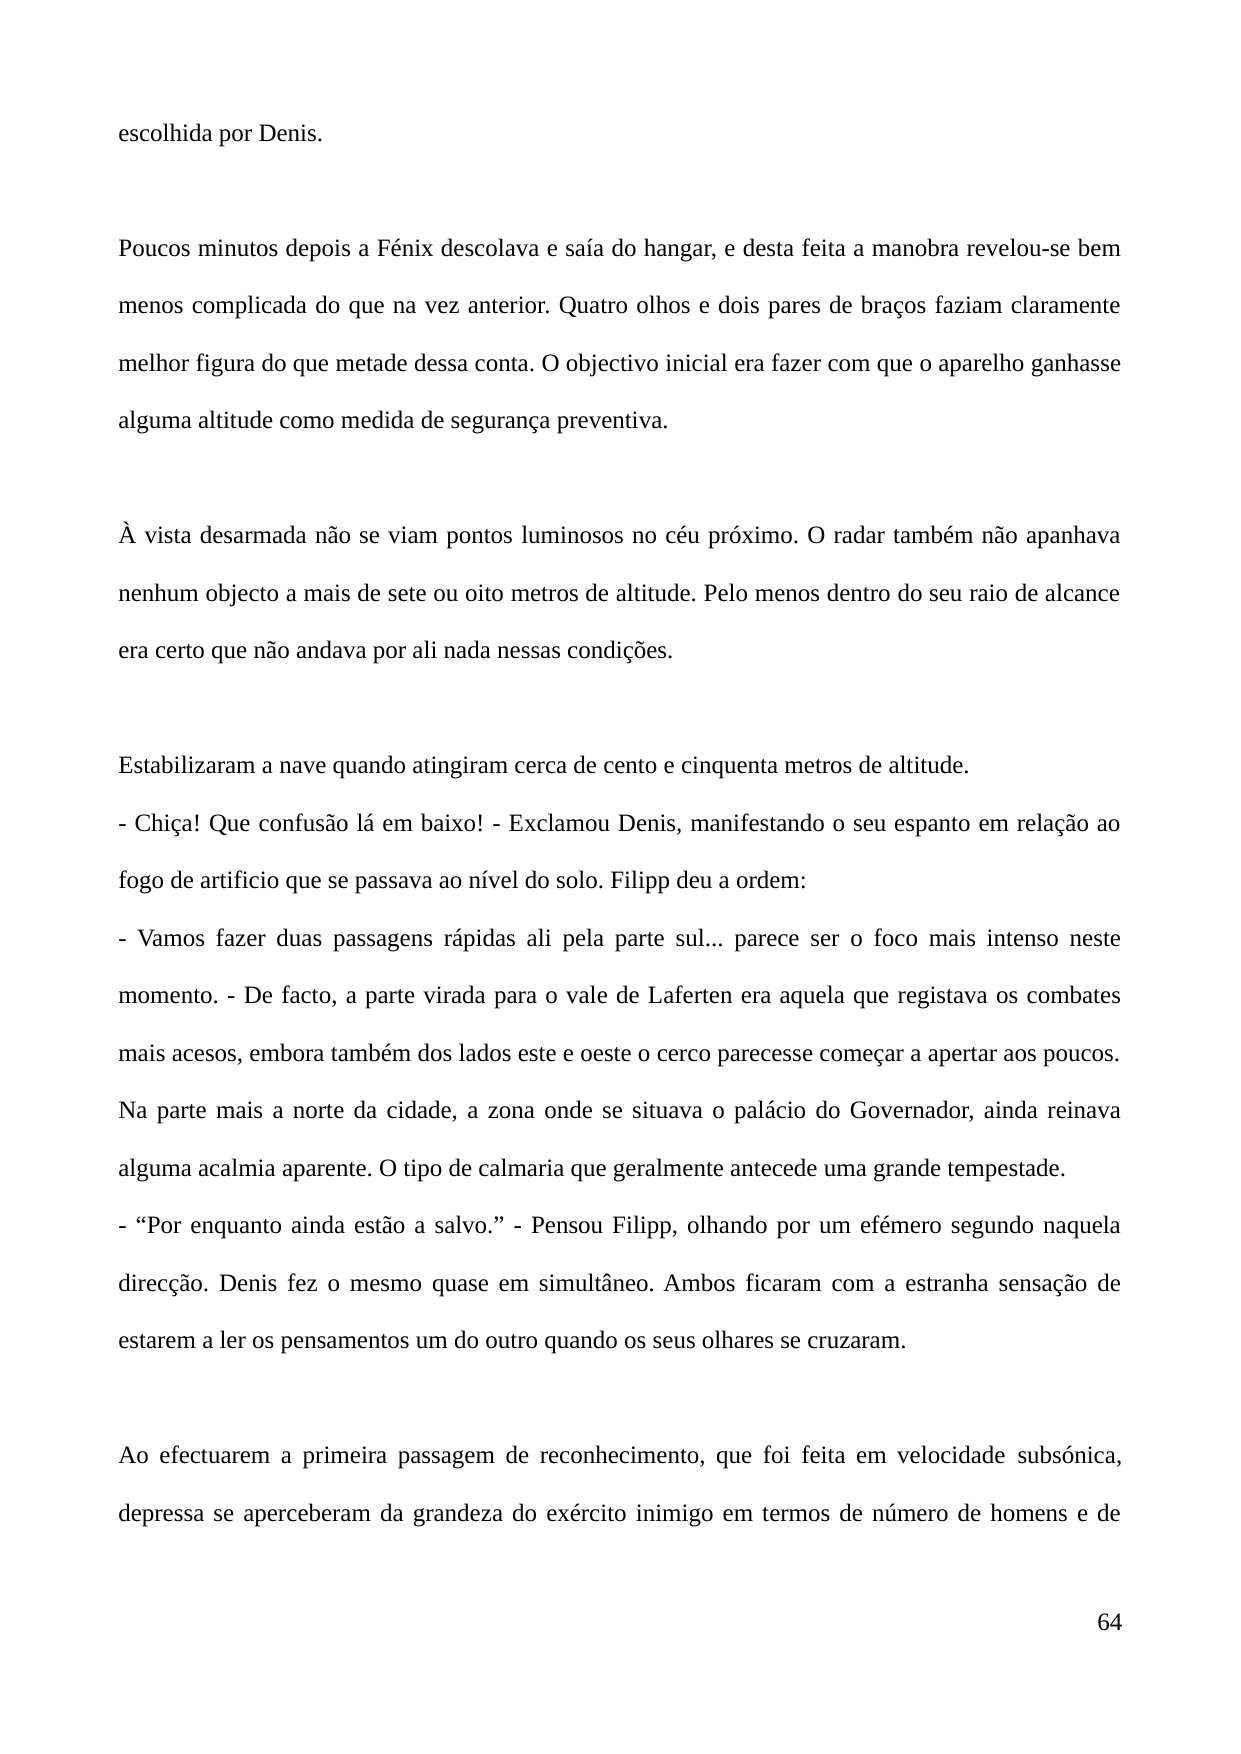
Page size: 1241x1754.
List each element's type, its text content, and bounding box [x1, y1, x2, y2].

text Poucos minutos depois a Fénix descolava e saía do hangar, e desta feita a manobra revelou-se bem menos complicada do que na vez anterior. Quatro olhos e dois pares de braços faziam claramente melhor figura do que metade dessa conta. O objectivo inicial era fazer com que o aparelho ganhasse alguma altitude como medida de segurança preventiva. [118, 233, 1122, 434]
text - Vamos fazer duas passagens rápidas ali pela parte sul... parece ser o foco mais intenso neste momento. - De facto, a parte virada para o vale de Laferten era aquela que registava os combates mais acesos, embora também dos lados este e oeste o cerco parecesse começar a apertar aos poucos. Na parte mais a norte da cidade, a zona onde se situava o palácio do Governador, ainda reinava alguma acalmia aparente. O tipo de calmaria que geralmente antecede uma grande tempestade. [118, 923, 1122, 1182]
text Ao efectuarem a primeira passagem de reconhecimento, que foi feita em velocidade subsónica, depressa se aperceberam da grandeza do exército inimigo em termos de número de homens e de [118, 1441, 1122, 1527]
text À vista desarmada não se viam pontos luminosos no céu próximo. O radar também não apanhava nenhum objecto a mais de sete ou oito metros de altitude. Pelo menos dentro do seu raio de alcance era certo que não andava por ali nada nessas condições. [118, 521, 1122, 664]
text Estabilizaram a nave quando atingiram cerca de cento e cinquenta metros de altitude. [118, 751, 1122, 779]
text - “Por enquanto ainda estão a salvo.” - Pensou Filipp, olhando por um efémero segundo naquela direcção. Denis fez o mesmo quase em simultâneo. Ambos ficaram com a estranha sensação de estarem a ler os pensamentos um do outro quando os seus olhares se cruzaram. [118, 1211, 1122, 1354]
text escolhida por Denis. [118, 118, 1122, 147]
text - Chiça! Que confusão lá em baixo! - Exclamou Denis, manifestando o seu espanto em relação ao fogo de artificio que se passava ao nível do solo. Filipp deu a ordem: [118, 808, 1122, 894]
